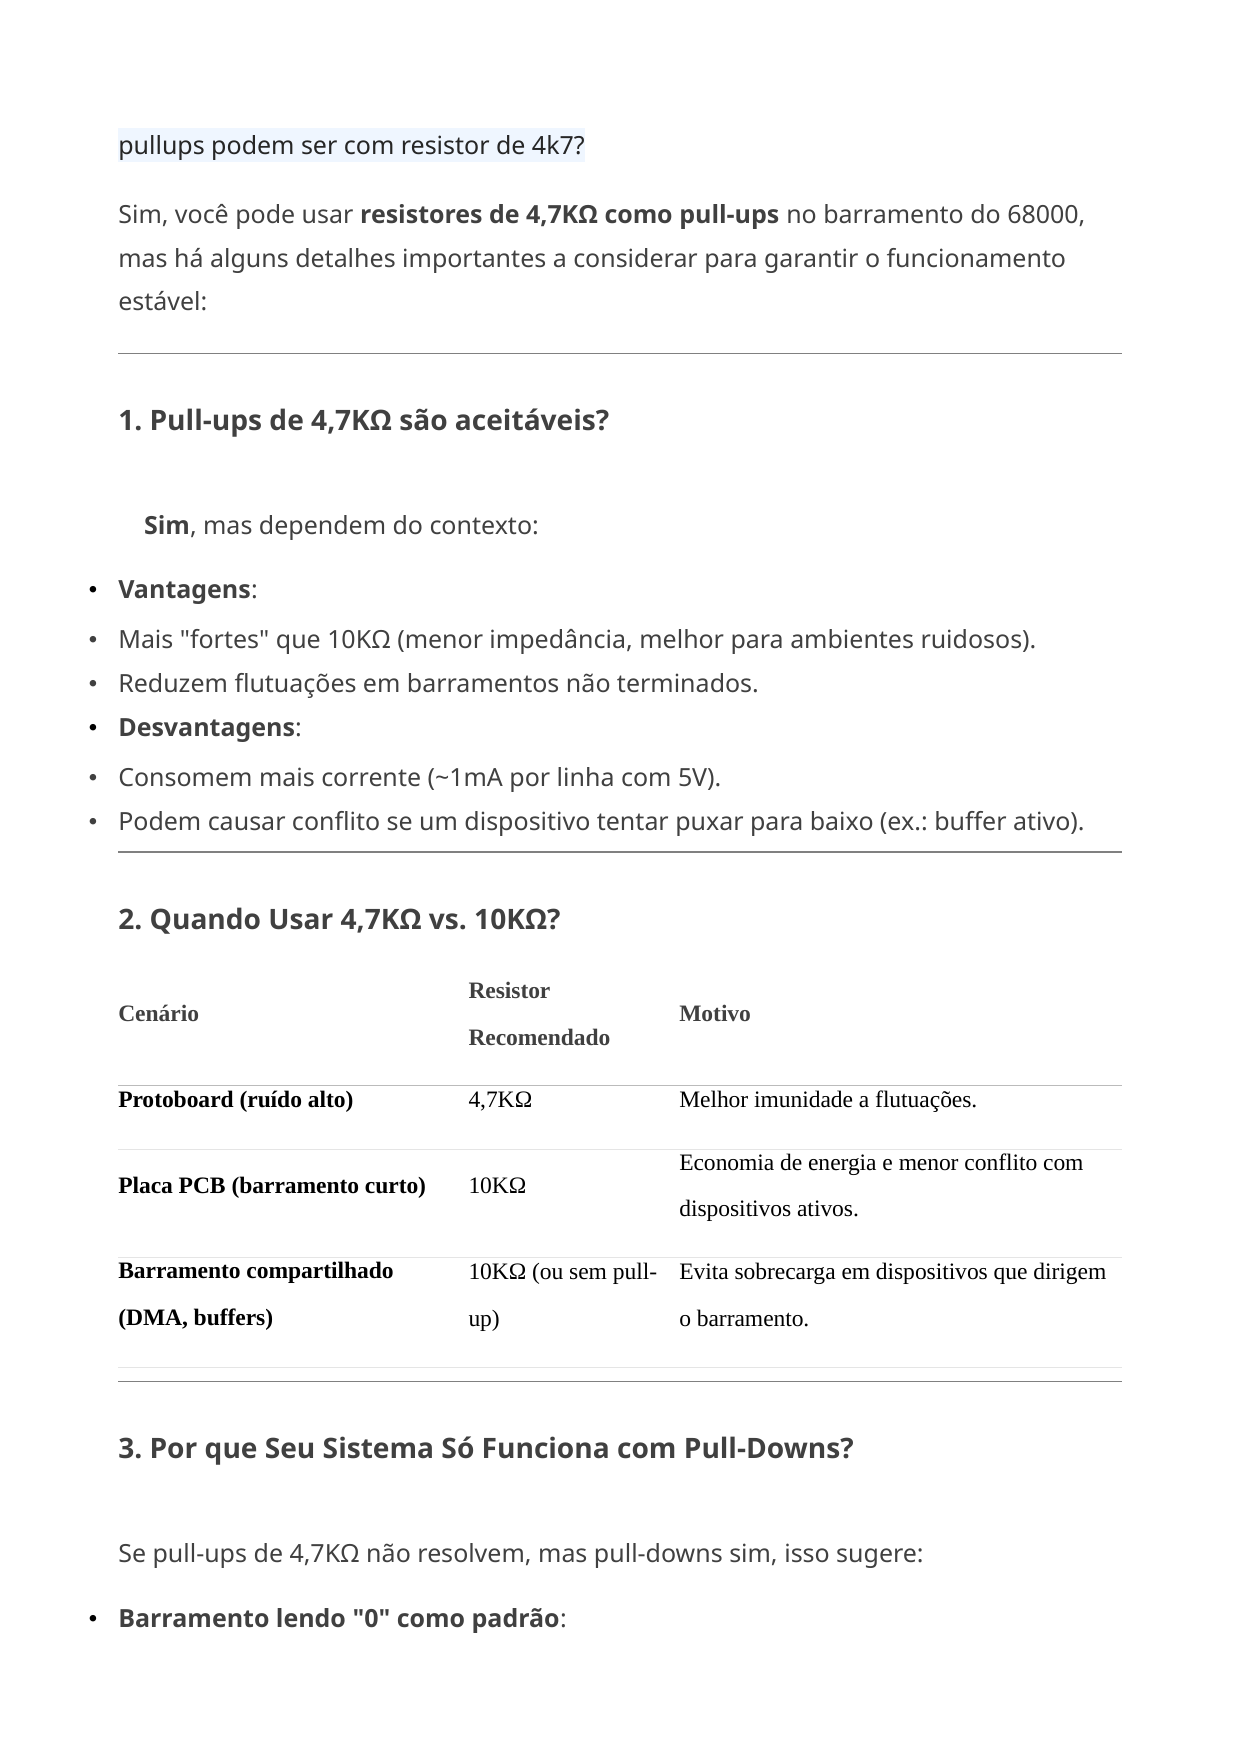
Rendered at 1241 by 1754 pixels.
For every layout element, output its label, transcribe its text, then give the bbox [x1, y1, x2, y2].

text Sim, você pode usar resistores de 4,7KΩ como pull-ups no barramento do 68000, mas há alguns detalhes importantes a considerar para garantir o funcionamento estável: [118, 187, 1122, 318]
table_cell Evita sobrecarga em dispositivos que dirigem o barramento. [679, 1258, 1122, 1367]
list Barramento lendo "0" como padrão: [118, 1591, 1122, 1634]
table_cell 4,7KΩ [468, 1086, 679, 1148]
list Reduzem flutuações em barramentos não terminados. [118, 656, 1122, 700]
table_cell Melhor imunidade a flutuações. [679, 1086, 1122, 1148]
list Consomem mais corrente (~1mA por linha com 5V). [118, 750, 1122, 793]
list Mais "fortes" que 10KΩ (menor impedância, melhor para ambientes ruidosos). [118, 612, 1122, 656]
table_cell Barramento compartilhado (DMA, buffers) [118, 1258, 468, 1367]
table_cell Protoboard (ruído alto) [118, 1086, 468, 1148]
table_cell Placa PCB (barramento curto) [118, 1150, 468, 1257]
subtitle 1. Pull-ups de 4,7KΩ são aceitáveis? [118, 400, 1122, 438]
text Se pull-ups de 4,7KΩ não resolvem, mas pull-downs sim, isso sugere: [118, 1526, 1122, 1570]
subtitle 3. Por que Seu Sistema Só Funciona com Pull-Downs? [118, 1428, 1122, 1467]
table_header Resistor Recomendado [468, 977, 679, 1085]
text pullups podem ser com resistor de 4k7? [118, 118, 1122, 162]
table_cell 10KΩ [468, 1150, 679, 1257]
table_header Motivo [679, 977, 1122, 1085]
subtitle 2. Quando Usar 4,7KΩ vs. 10KΩ? [118, 899, 1122, 937]
list Desvantagens: [118, 700, 1122, 743]
table_header Cenário [118, 977, 468, 1085]
list Podem causar conflito se um dispositivo tentar puxar para baixo (ex.: buffer ativo). [118, 793, 1122, 837]
list Vantagens: [118, 562, 1122, 606]
table_cell Economia de energia e menor conflito com dispositivos ativos. [679, 1150, 1122, 1257]
text ✅ Sim, mas dependem do contexto: [118, 498, 1122, 542]
table_cell 10KΩ (ou sem pull-up) [468, 1258, 679, 1367]
